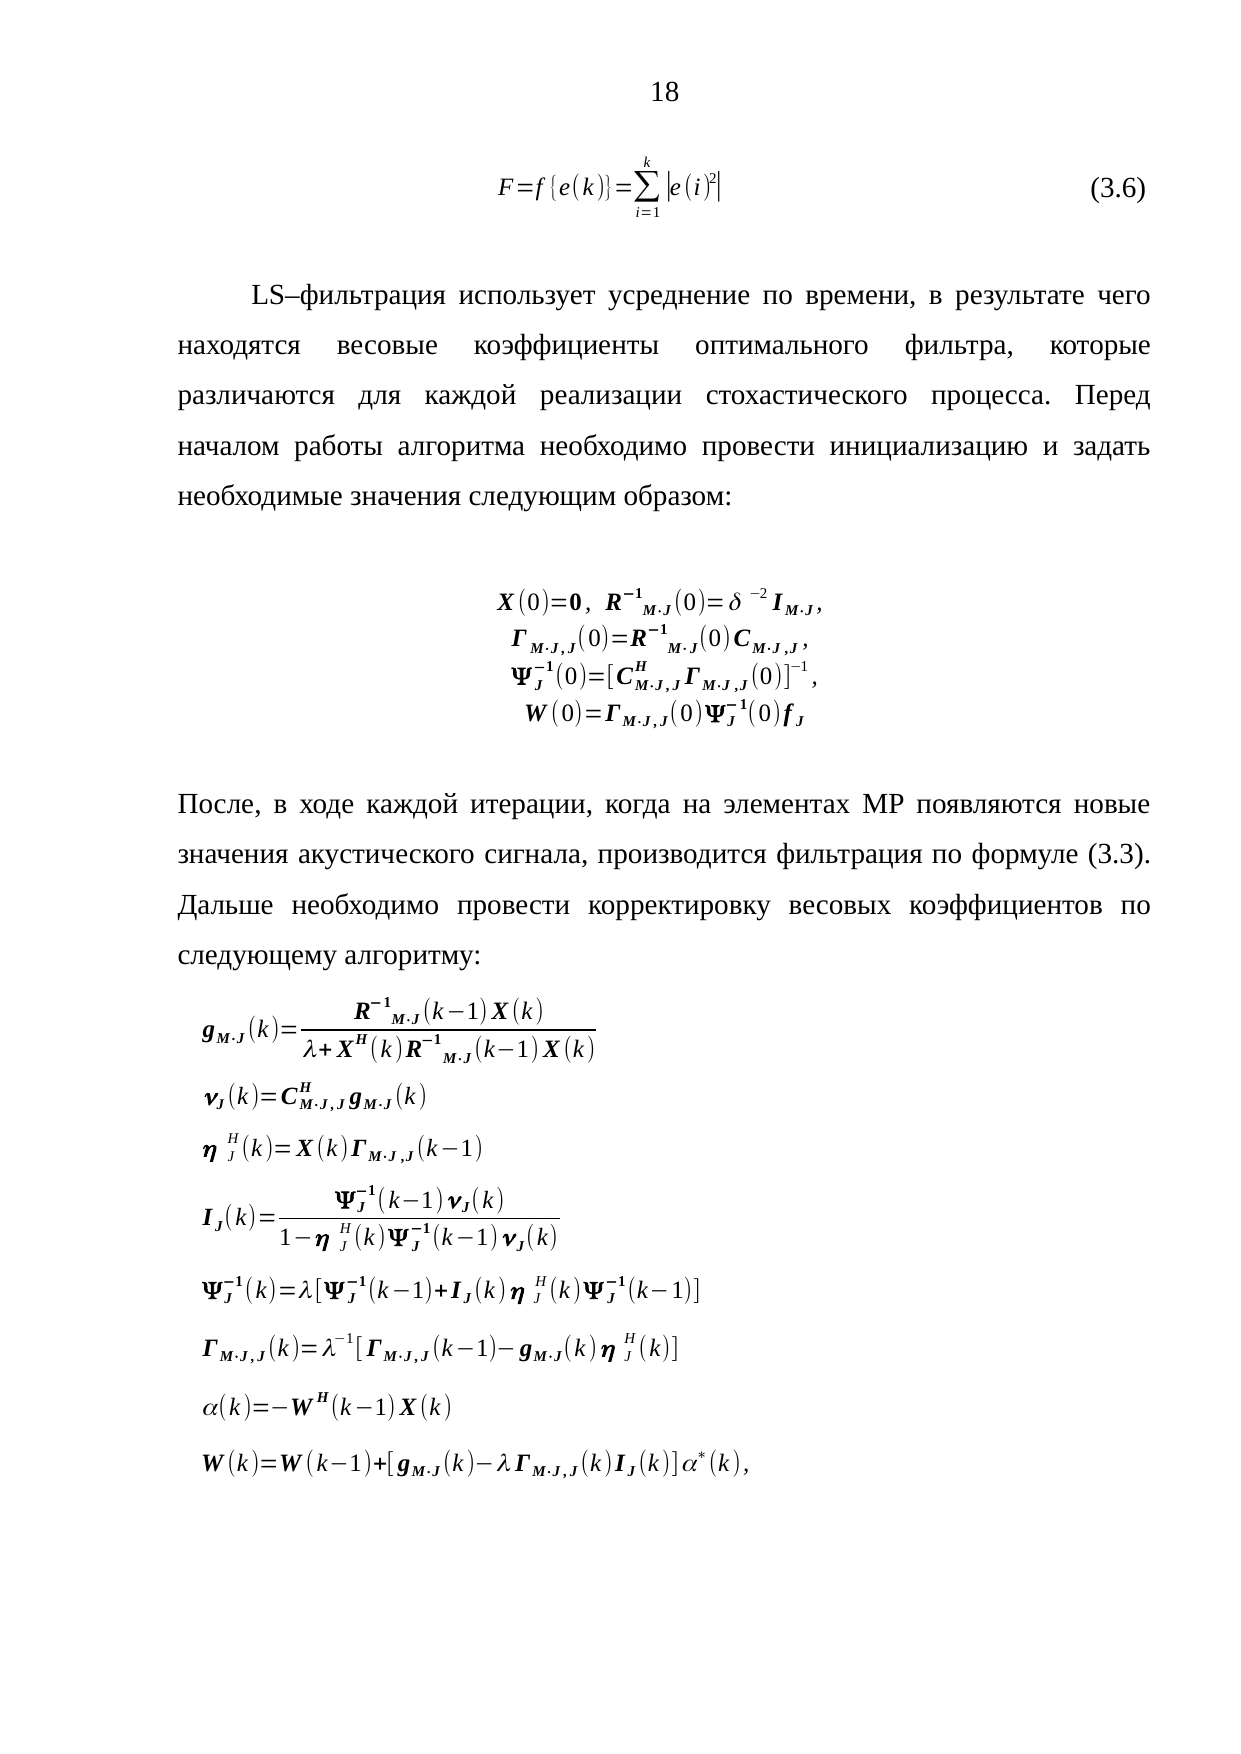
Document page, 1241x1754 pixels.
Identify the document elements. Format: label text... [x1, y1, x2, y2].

table_cell [177, 1176, 1152, 1261]
table_header [177, 579, 1152, 736]
text LS–фильтрация использует усреднение по времени, в результате чего находятся весовые коэффициенты оптимального фильтра, которые различаются для каждой реализации стохастического процесса. Перед началом работы алгоритма необходимо провести инициализацию и задать необходимые значения следующим образом: [177, 277, 1152, 512]
table_cell [177, 1073, 1152, 1119]
table_header [177, 148, 1043, 226]
table_cell [177, 1434, 1152, 1492]
text После, в ходе каждой итерации, когда на элементах МР появляются новые значения акустического сигнала, производится фильтрация по формуле (3.3). Дальше необходимо провести корректировку весовых коэффициентов по следующему алгоритму: [177, 786, 1152, 971]
table_header [177, 988, 1152, 1072]
table_cell [177, 1261, 1152, 1318]
table_header (3.6) [1043, 148, 1152, 226]
table_cell [177, 1319, 1152, 1376]
table_cell [177, 1119, 1152, 1176]
table_cell [177, 1376, 1152, 1434]
